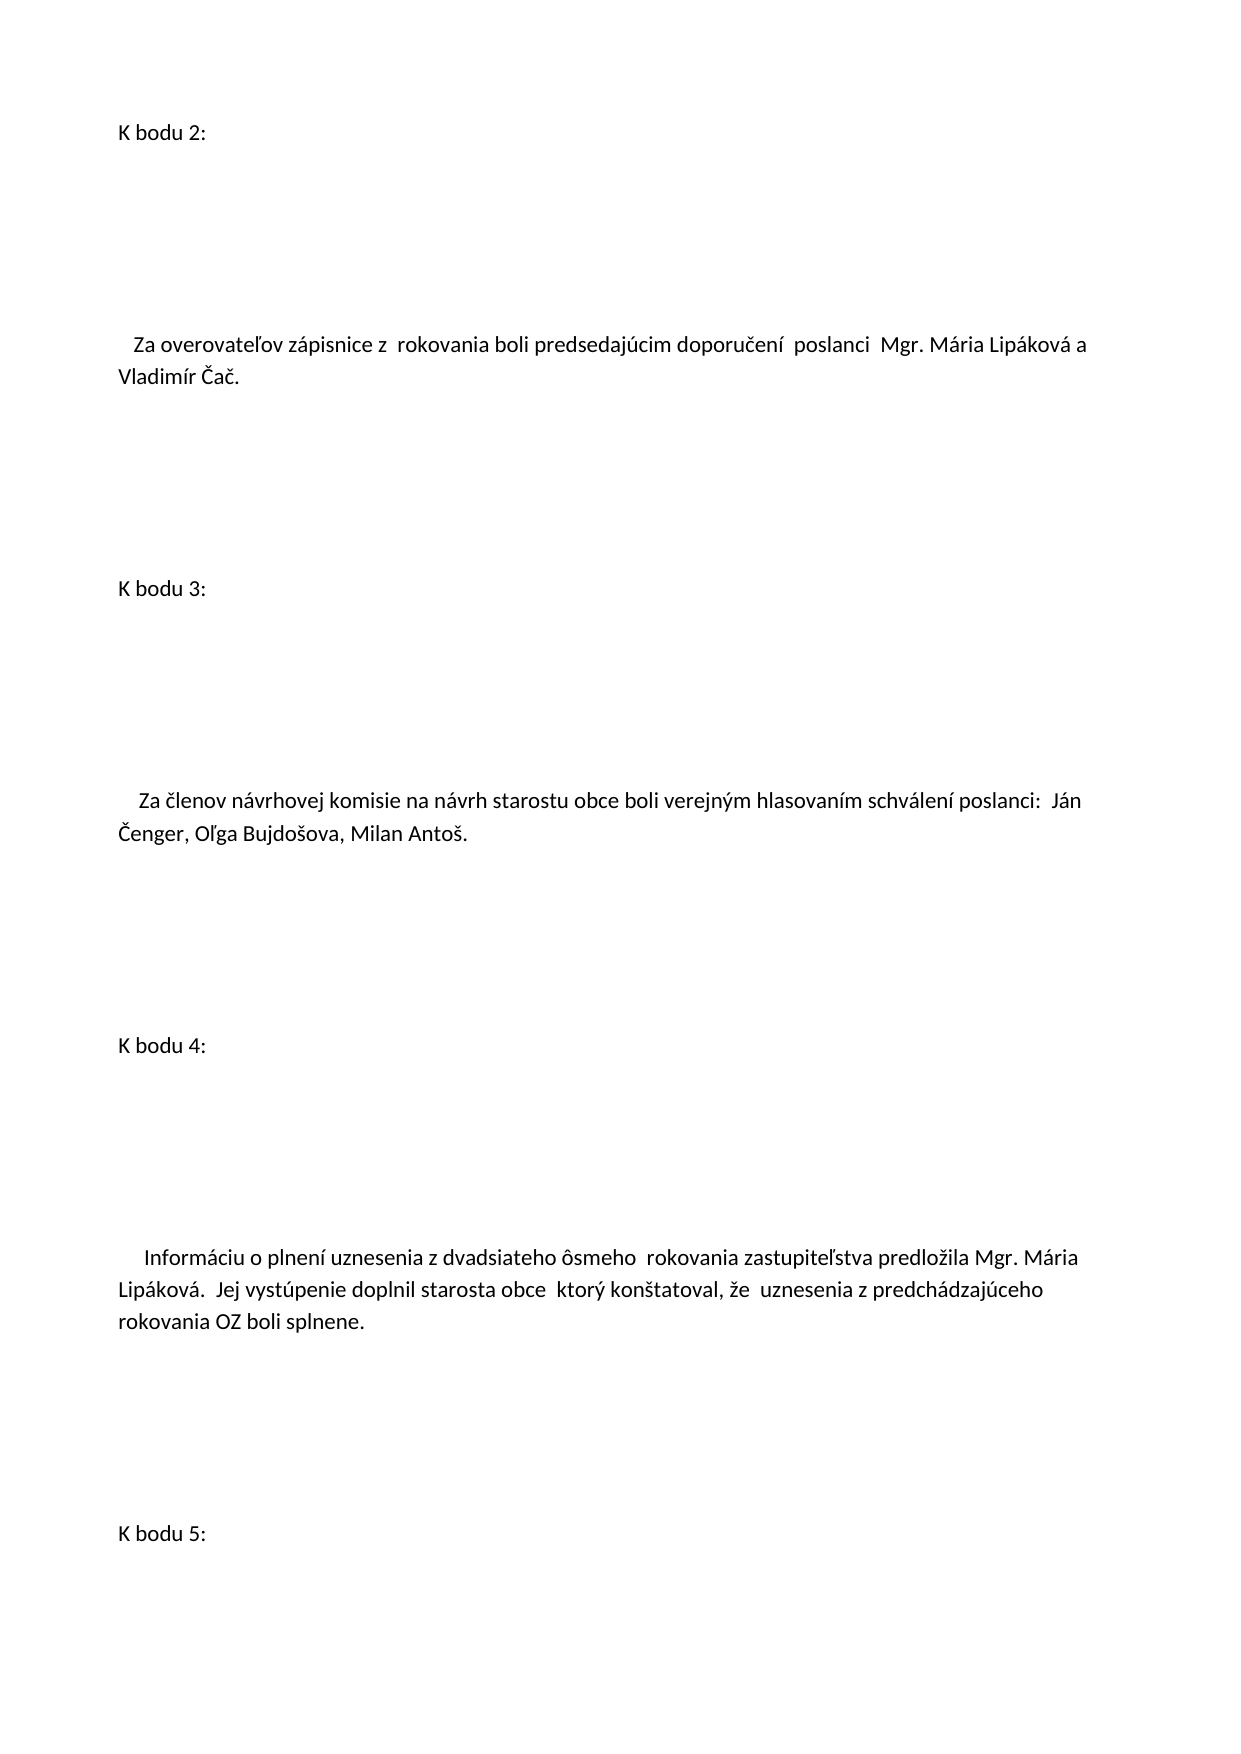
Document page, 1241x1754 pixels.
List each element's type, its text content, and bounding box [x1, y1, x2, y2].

text Za overovateľov zápisnice z rokovania boli predsedajúcim doporučení poslanci Mgr. Mária Lipáková a Vladimír Čač. [118, 330, 1122, 390]
text K bodu 5: [118, 1519, 1122, 1547]
text K bodu 2: [118, 118, 1122, 146]
text K bodu 4: [118, 1031, 1122, 1059]
text K bodu 3: [118, 574, 1122, 602]
text Informáciu o plnení uznesenia z dvadsiateho ôsmeho rokovania zastupiteľstva predložila Mgr. Mária Lipáková. Jej vystúpenie doplnil starosta obce ktorý konštatoval, že uznesenia z predchádzajúceho rokovania OZ boli splnene. [118, 1243, 1122, 1335]
text Za členov návrhovej komisie na návrh starostu obce boli verejným hlasovaním schválení poslanci: Ján Čenger, Oľga Bujdošova, Milan Antoš. [118, 787, 1122, 847]
